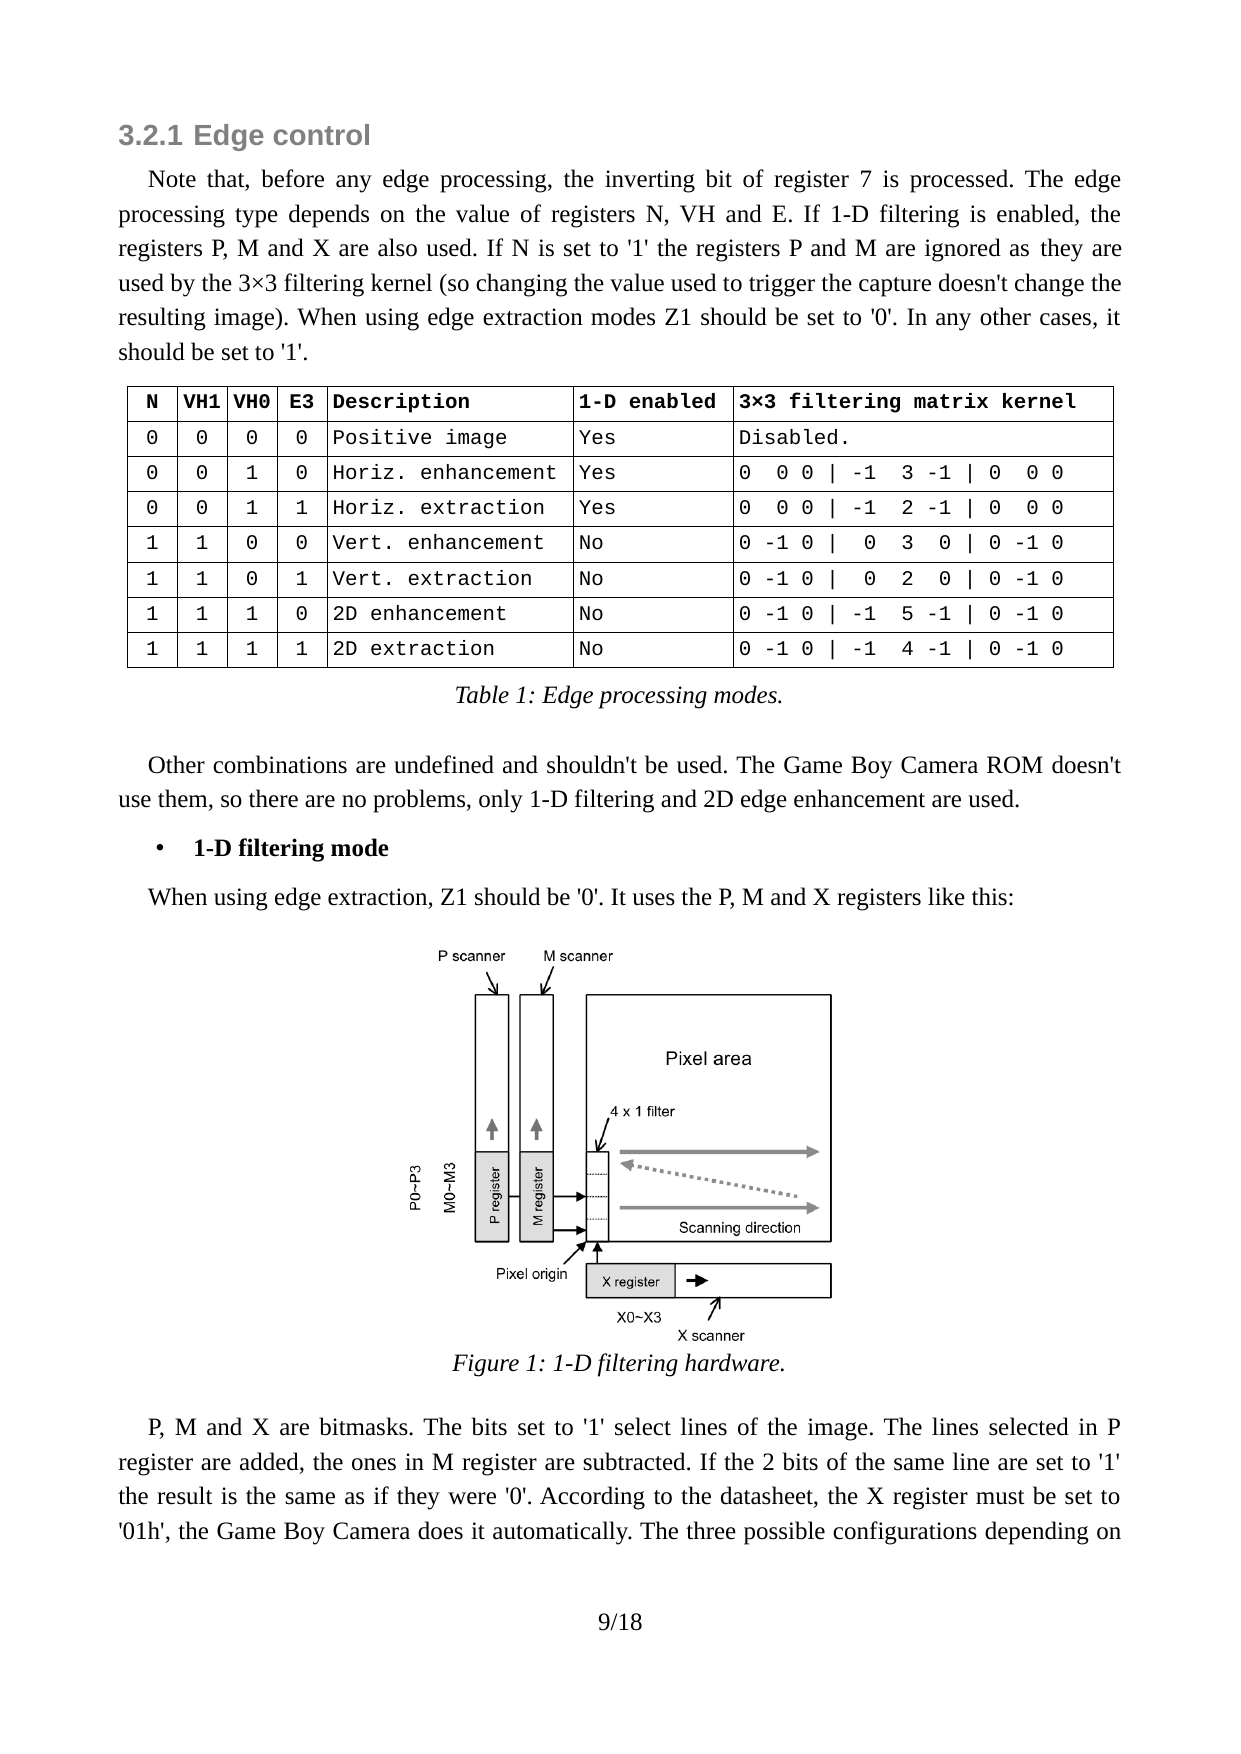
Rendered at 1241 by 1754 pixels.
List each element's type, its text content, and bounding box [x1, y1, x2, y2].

table_cell 1 [278, 563, 327, 597]
table_cell 0 [278, 422, 327, 456]
table_cell 0 -1 0 | -1 5 -1 | 0 -1 0 [734, 598, 1113, 632]
table_header 3×3 filtering matrix kernel [734, 387, 1113, 421]
text When using edge extraction, Z1 should be '0'. It uses the P, M and X registers like this: [118, 882, 1122, 911]
table_cell 1 [178, 598, 227, 632]
table_header N [128, 387, 177, 421]
table_cell 1 [278, 633, 327, 667]
table_cell 1 [178, 633, 227, 667]
table_cell 1 [178, 563, 227, 597]
table_cell 0 [228, 527, 277, 562]
table_cell 2D enhancement [328, 598, 573, 632]
table_cell 1 [128, 527, 177, 562]
table_cell 0 [278, 457, 327, 491]
text Note that, before any edge processing, the inverting bit of register 7 is processed. The edge processing type depends on the value of registers N, VH and E. If 1-D filtering is enabled, the registers P, M and X are also used. If N is set to '1' the registers P and M are ignored as they are used by the 3×3 filtering kernel (so changing the value used to trigger the capture doesn't change the resulting image). When using edge extraction modes Z1 should be set to '0'. In any other cases, it should be set to '1'. [118, 164, 1122, 365]
table_cell 1 [128, 563, 177, 597]
table_cell 1 [178, 527, 227, 562]
table_cell No [574, 598, 733, 632]
table_cell 0 [228, 563, 277, 597]
table_cell 0 [128, 492, 177, 526]
table_cell 0 [178, 492, 227, 526]
table_cell Yes [574, 457, 733, 491]
table_cell No [574, 633, 733, 667]
text P, M and X are bitmasks. The bits set to '1' select lines of the image. The lines selected in P register are added, the ones in M register are subtracted. If the 2 bits of the same line are set to '1' the result is the same as if they were '0'. According to the datasheet, the X register must be set to '01h', the Game Boy Camera does it automatically. The three possible configurations depending on [118, 932, 1122, 1545]
table_cell Disabled. [734, 422, 1113, 456]
table_cell Yes [574, 422, 733, 456]
table_cell 0 [128, 457, 177, 491]
table_cell No [574, 527, 733, 562]
text Other combinations are undefined and shouldn't be used. The Game Boy Camera ROM doesn't use them, so there are no problems, only 1-D filtering and 2D edge enhancement are used. [118, 750, 1122, 813]
table_cell 0 [178, 457, 227, 491]
text Figure 1: 1-D filtering hardware. [403, 1349, 837, 1377]
table_cell 0 -1 0 | -1 4 -1 | 0 -1 0 [734, 633, 1113, 667]
table_cell 0 -1 0 | 0 2 0 | 0 -1 0 [734, 563, 1113, 597]
table_cell 0 [228, 422, 277, 456]
table_cell 1 [278, 492, 327, 526]
table_header 1-D enabled [574, 387, 733, 421]
table_cell Yes [574, 492, 733, 526]
table_cell 0 0 0 | -1 3 -1 | 0 0 0 [734, 457, 1113, 491]
list 1-D filtering mode [156, 833, 1122, 862]
table_header Description [328, 387, 573, 421]
table_cell Vert. enhancement [328, 527, 573, 562]
table_header E3 [278, 387, 327, 421]
table_cell 0 [128, 422, 177, 456]
table_cell 1 [228, 633, 277, 667]
table_header VH0 [228, 387, 277, 421]
table_cell 0 [178, 422, 227, 456]
table_cell 1 [228, 598, 277, 632]
table_cell 0 [278, 527, 327, 562]
table_cell 0 [278, 598, 327, 632]
table_cell 2D extraction [328, 633, 573, 667]
table_cell 1 [128, 633, 177, 667]
subtitle Edge control [118, 118, 1122, 152]
table_cell Horiz. enhancement [328, 457, 573, 491]
table_cell 1 [228, 492, 277, 526]
picture [403, 944, 837, 1349]
table_cell 1 [128, 598, 177, 632]
table_cell Horiz. extraction [328, 492, 573, 526]
text Table 1: Edge processing modes. [118, 680, 1122, 709]
table_cell Vert. extraction [328, 563, 573, 597]
table_header VH1 [178, 387, 227, 421]
table_cell No [574, 563, 733, 597]
table_cell 0 -1 0 | 0 3 0 | 0 -1 0 [734, 527, 1113, 562]
table_cell Positive image [328, 422, 573, 456]
table_cell 0 0 0 | -1 2 -1 | 0 0 0 [734, 492, 1113, 526]
table_cell 1 [228, 457, 277, 491]
